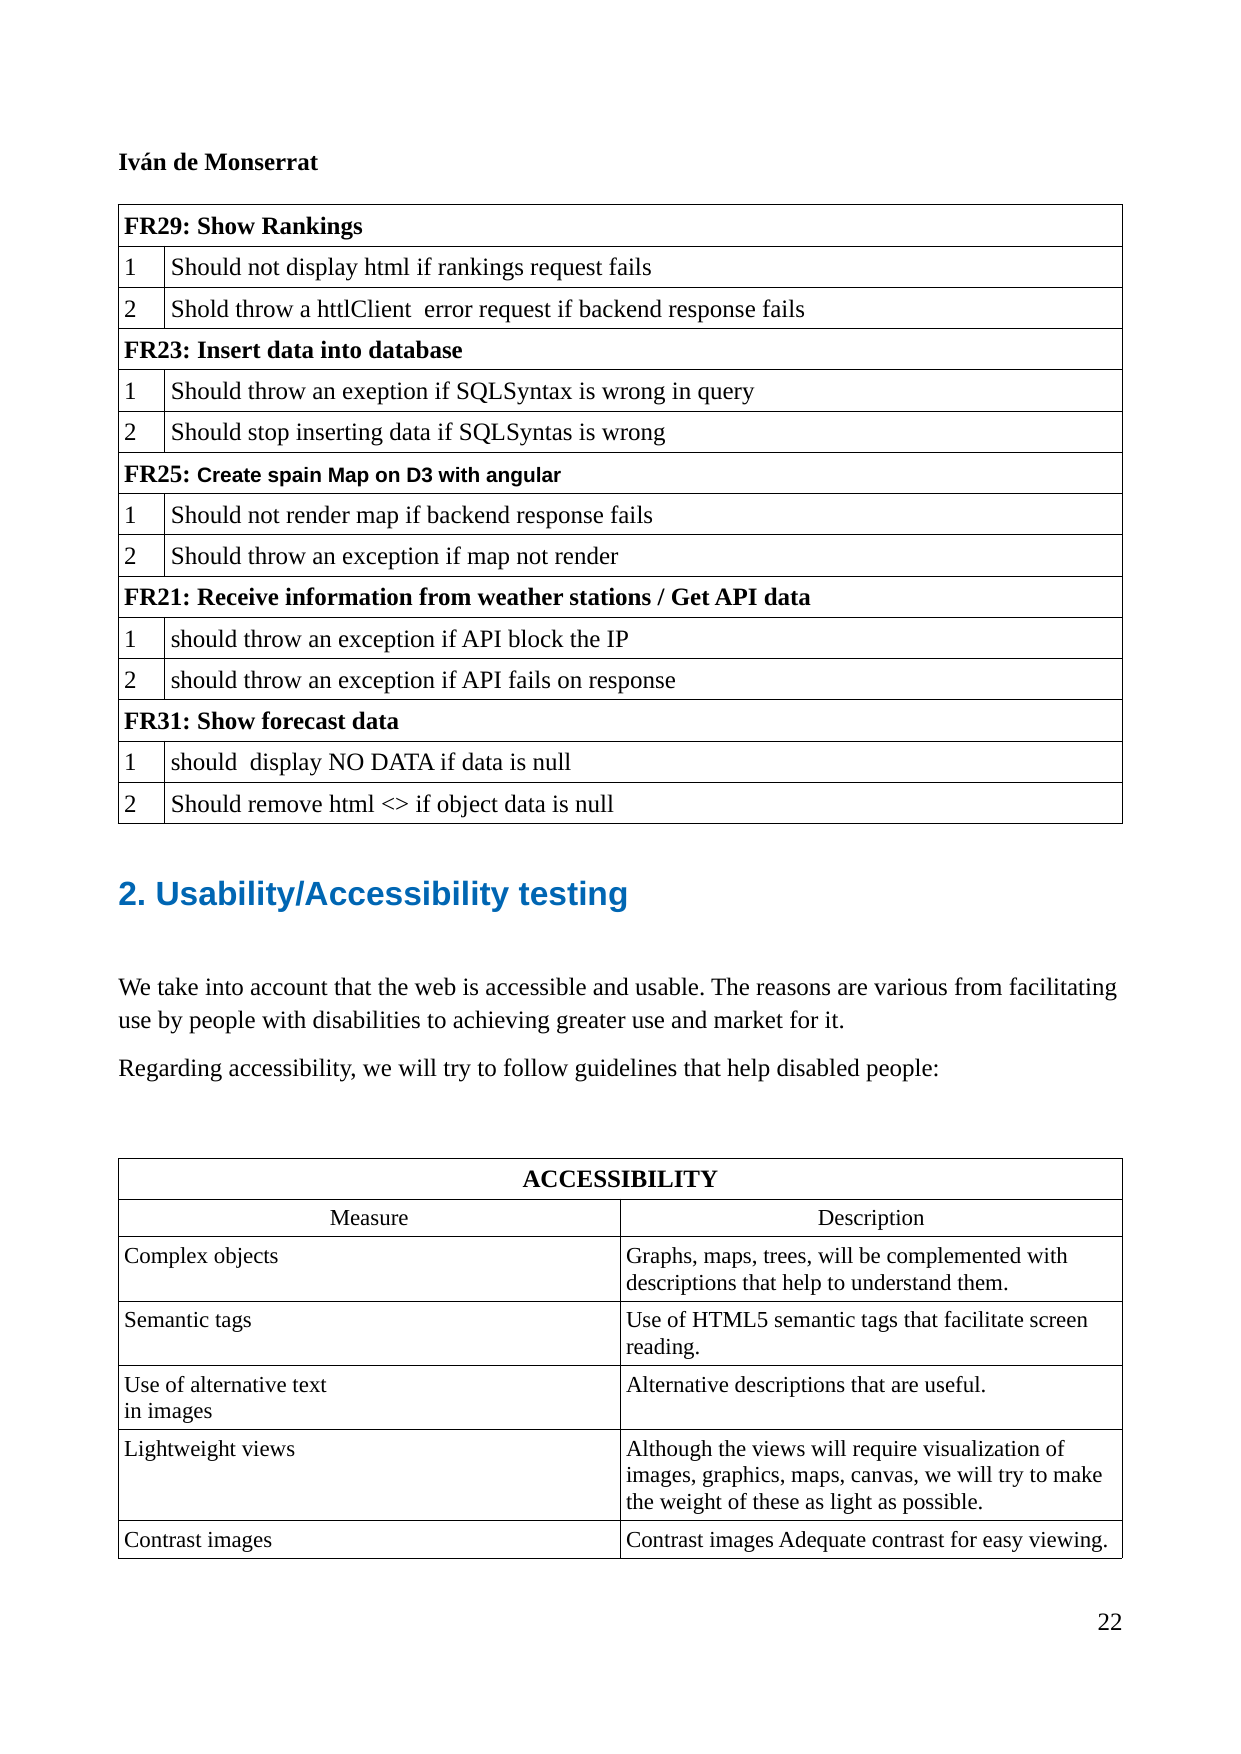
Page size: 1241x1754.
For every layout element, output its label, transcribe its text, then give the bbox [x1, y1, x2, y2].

table_cell should throw an exception if API block the IP [165, 618, 1122, 658]
table_cell 1 [119, 618, 164, 658]
table_cell Complex objects [119, 1237, 620, 1301]
table_cell Should stop inserting data if SQLSyntas is wrong [165, 412, 1122, 452]
text We take into account that the web is accessible and usable. The reasons are various from facilitating use by people with disabilities to achieving greater use and market for it. [118, 972, 1122, 1034]
table_cell 1 [119, 742, 164, 782]
table_cell Graphs, maps, trees, will be complemented with descriptions that help to understand them. [621, 1237, 1122, 1301]
table_cell should display NO DATA if data is null [165, 742, 1122, 782]
table_cell 2 [119, 288, 164, 328]
table_cell 1 [119, 494, 164, 534]
table_cell Should not display html if rankings request fails [165, 247, 1122, 287]
table_cell 2 [119, 783, 164, 823]
table_cell Should not render map if backend response fails [165, 494, 1122, 534]
table_cell Description [621, 1200, 1122, 1236]
text Regarding accessibility, we will try to follow guidelines that help disabled people: [118, 1053, 1122, 1082]
table_cell Contrast images Adequate contrast for easy viewing. [621, 1521, 1122, 1558]
text Iván de Monserrat [118, 147, 1122, 176]
table_cell FR23: Insert data into database [119, 329, 1122, 369]
table_cell Although the views will require visualization of images, graphics, maps, canvas, we will try to make the weight of these as light as possible. [621, 1430, 1122, 1520]
table_cell 2 [119, 659, 164, 699]
table_cell Contrast images [119, 1521, 620, 1558]
table_cell Lightweight views [119, 1430, 620, 1520]
table_cell Should throw an exception if map not render [165, 535, 1122, 576]
table_cell Should remove html <> if object data is null [165, 783, 1122, 823]
table_cell Use of HTML5 semantic tags that facilitate screen reading. [621, 1302, 1122, 1365]
table_cell Alternative descriptions that are useful. [621, 1366, 1122, 1429]
table_cell Use of alternative text in images [119, 1366, 620, 1429]
table_cell 2 [119, 412, 164, 452]
table_header FR29: Show Rankings [119, 205, 1122, 246]
table_header ACCESSIBILITY [119, 1159, 1122, 1198]
table_cell FR25: Create spain Map on D3 with angular [119, 453, 1122, 493]
subtitle 2. Usability/Accessibility testing [118, 874, 1122, 912]
table_cell Semantic tags [119, 1302, 620, 1365]
table_cell 2 [119, 535, 164, 576]
table_cell should throw an exception if API fails on response [165, 659, 1122, 699]
table_cell 1 [119, 370, 164, 411]
table_cell Shold throw a httlClient error request if backend response fails [165, 288, 1122, 328]
table_cell Measure [119, 1200, 620, 1236]
table_cell FR21: Receive information from weather stations / Get API data [119, 577, 1122, 617]
table_cell Should throw an exeption if SQLSyntax is wrong in query [165, 370, 1122, 411]
table_cell FR31: Show forecast data [119, 700, 1122, 741]
table_cell 1 [119, 247, 164, 287]
